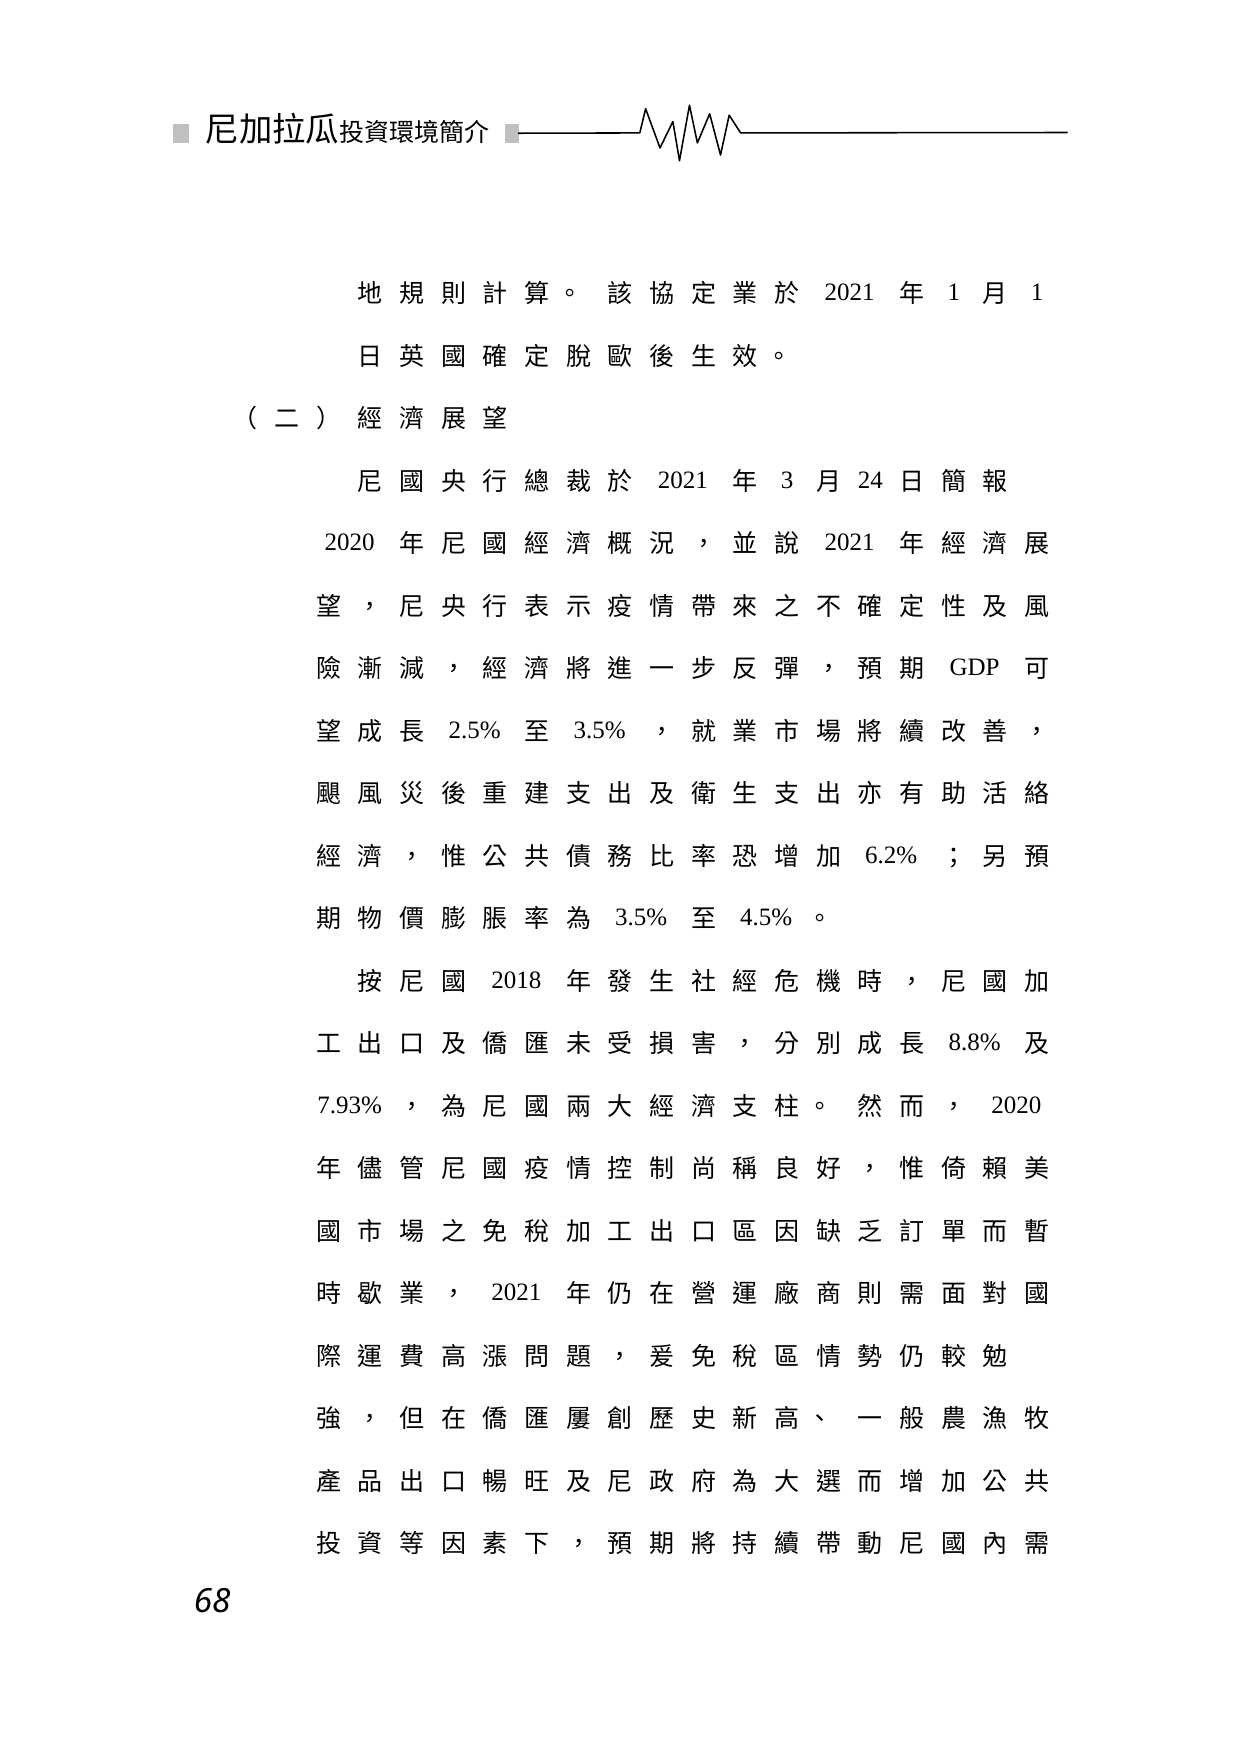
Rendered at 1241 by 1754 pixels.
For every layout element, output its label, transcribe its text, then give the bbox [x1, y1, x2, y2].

text （二）經濟展望 [207, 375, 1058, 438]
text 尼國央行總裁於2021年3月24日簡報2020年尼國經濟概況，並說2021年經濟展望，尼央行表示疫情帶來之不確定性及風險漸減，經濟將進一步反彈，預期GDP可望成長2.5%至3.5%，就業市場將續改善，颶風災後重建支出及衛生支出亦有助活絡經濟，惟公共債務比率恐增加6.2%；另預期物價膨脹率為3.5%至4.5%。 [281, 438, 1058, 938]
text 按尼國2018年發生社經危機時，尼國加工出口及僑匯未受損害，分別成長8.8%及7.93%，為尼國兩大經濟支柱。然而，2020年儘管尼國疫情控制尚稱良好，惟倚賴美國市場之免稅加工出口區因缺乏訂單而暫時歇業，2021年仍在營運廠商則需面對國際運費高漲問題，爰免稅區情勢仍較勉強，但在僑匯屢創歷史新高、一般農漁牧產品出口暢旺及尼政府為大選而增加公共投資等因素下，預期將持續帶動尼國內需 [281, 938, 1058, 1563]
text 地規則計算。該協定業於2021年1月1日英國確定脫歐後生效。 [330, 250, 1058, 375]
